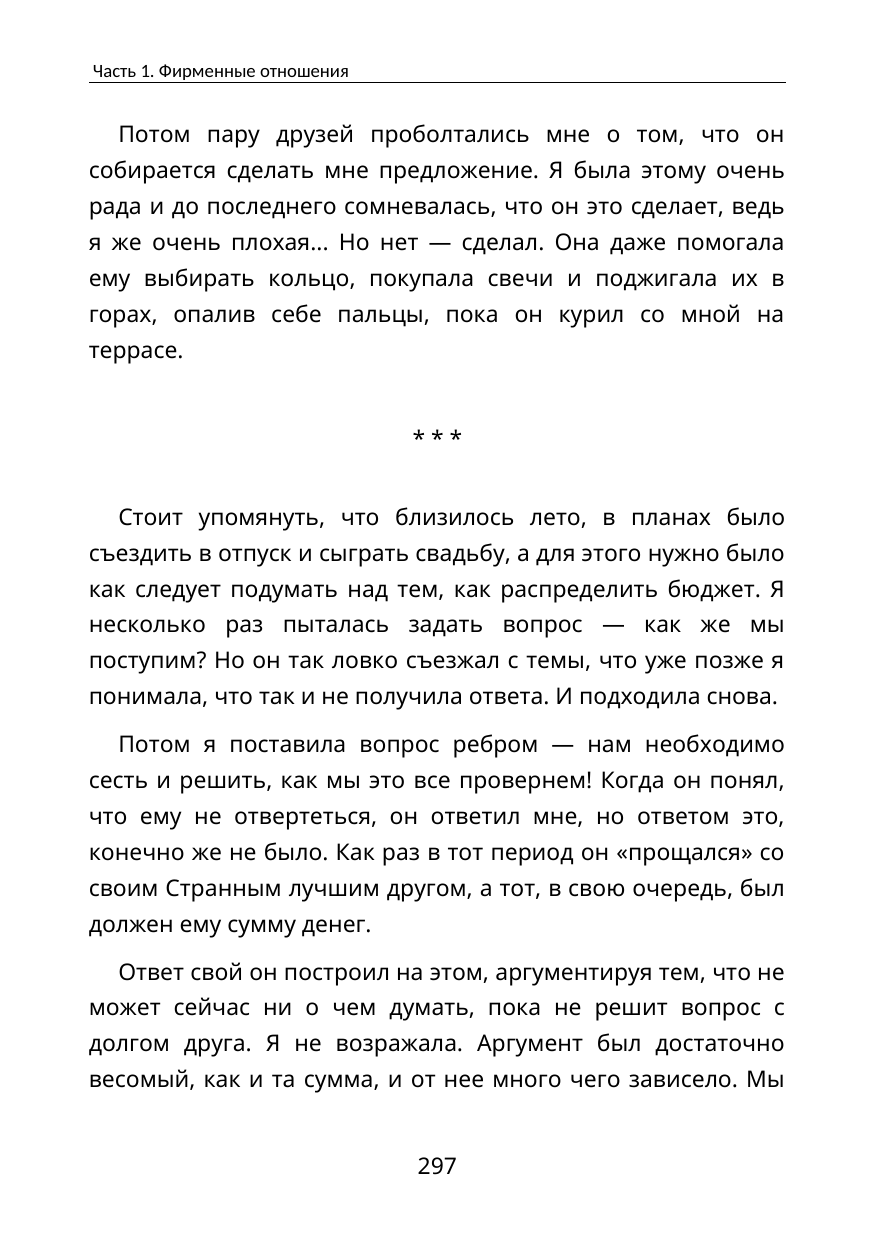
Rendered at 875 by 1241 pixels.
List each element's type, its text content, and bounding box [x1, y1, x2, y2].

text Ответ свой он построил на этом, аргументируя тем, что не может сейчас ни о чем думать, пока не решит вопрос с долгом друга. Я не возражала. Аргумент был достаточно весомый, как и та сумма, и от нее много чего зависело. Мы [88, 955, 786, 1094]
subtitle * * * [88, 423, 786, 454]
text Потом я поставила вопрос ребром — нам необходимо сесть и решить, как мы это все провернем! Когда он понял, что ему не отвертеться, он ответил мне, но ответом это, конечно же не было. Как раз в тот период он «прощался» со своим Странным лучшим другом, а тот, в свою очередь, был должен ему сумму денег. [88, 728, 786, 939]
text Стоит упомянуть, что близилось лето, в планах было съездить в отпуск и сыграть свадьбу, а для этого нужно было как следует подумать над тем, как распределить бюджет. Я несколько раз пыталась задать вопрос — как же мы поступим? Но он так ловко съезжал с темы, что уже позже я понимала, что так и не получила ответа. И подходила снова. [88, 501, 786, 712]
text Потом пару друзей проболтались мне о том, что он собирается сделать мне предложение. Я была этому очень рада и до последнего сомневалась, что он это сделает, ведь я же очень плохая... Но нет — сделал. Она даже помогала ему выбирать кольцо, покупала свечи и поджигала их в горах, опалив себе пальцы, пока он курил со мной на террасе. [88, 118, 786, 365]
